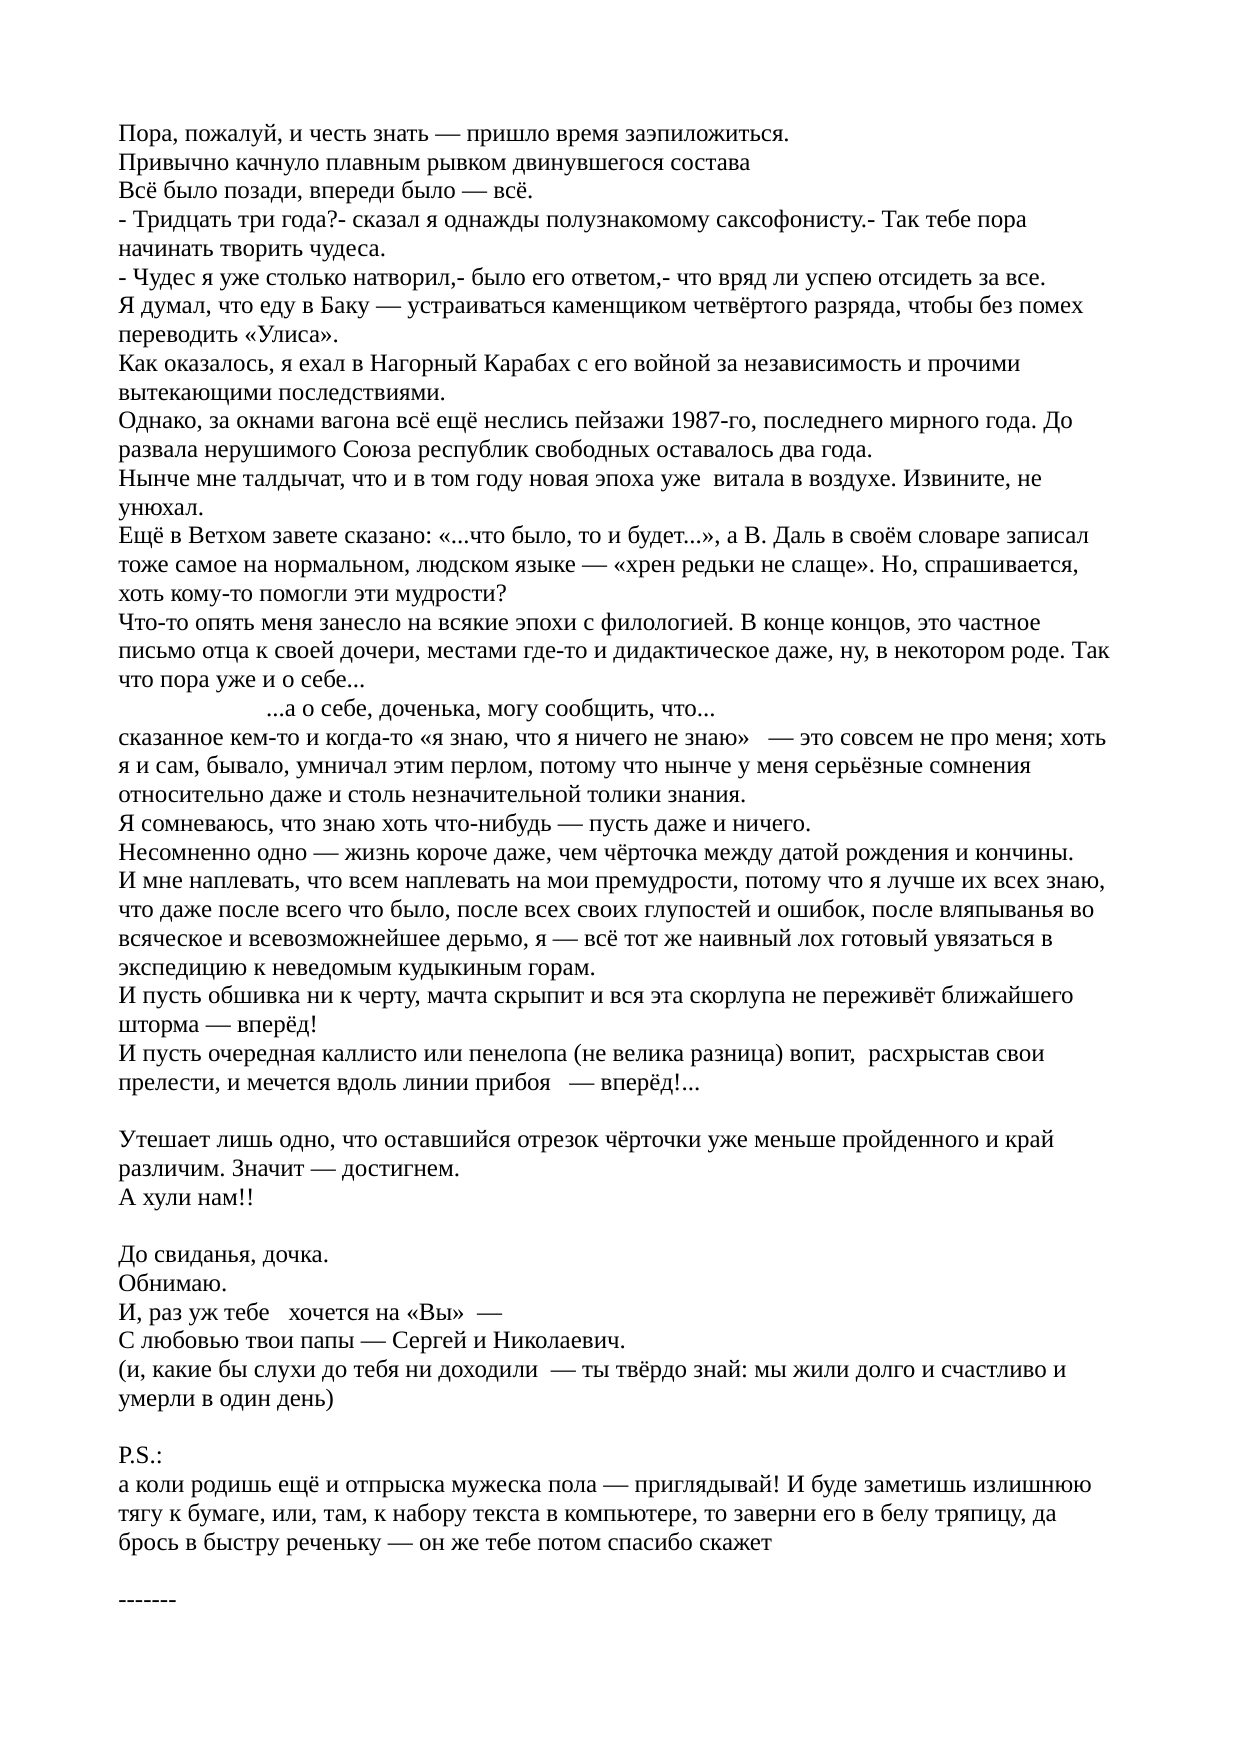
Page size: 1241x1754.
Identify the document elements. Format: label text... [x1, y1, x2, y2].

text Пора, пожалуй, и честь знать — пришло время заэпиложиться. [118, 118, 1122, 147]
text И пусть очередная каллисто или пенелопа (не велика разница) вопит, расхрыстав свои прелести, и мечется вдоль линии прибоя — вперёд!... [118, 1038, 1122, 1096]
text Ещё в Ветхом завете сказано: «...что было, то и будет...», а В. Даль в своём словаре записал тоже самое на нормальном, людском языке — «хрен редьки не слаще». Но, спрашивается, хоть кому-то помогли эти мудрости? [118, 521, 1122, 607]
text (и, какие бы слухи до тебя ни доходили — ты твёрдо знай: мы жили долго и счастливо и умерли в один день) [118, 1354, 1122, 1412]
text P.S.: [118, 1441, 1122, 1469]
text а коли родишь ещё и отпрыска мужеска пола — приглядывай! И буде заметишь излишнюю тягу к бумаге, или, там, к набору текста в компьютере, то заверни его в белу тряпицу, да брось в быстру реченьку — он же тебе потом спасибо скажет [118, 1469, 1122, 1556]
text Я сомневаюсь, что знаю хоть что-нибудь — пусть даже и ничего. [118, 808, 1122, 837]
text сказанное кем-то и когда-то «я знаю, что я ничего не знаю» — это совсем не про меня; хоть я и сам, бывало, умничал этим перлом, потому что нынче у меня серьёзные сомнения относительно даже и столь незначительной толики знания. [118, 722, 1122, 808]
text Что-то опять меня занесло на всякие эпохи с филологией. В конце концов, это частное письмо отца к своей дочери, местами где-то и дидактическое даже, ну, в некотором роде. Так что пора уже и о себе... [118, 607, 1122, 693]
text И мне наплевать, что всем наплевать на мои премудрости, потому что я лучше их всех знаю, что даже после всего что было, после всех своих глупостей и ошибок, после вляпыванья во всяческое и всевозможнейшее дерьмо, я — всё тот же наивный лох готовый увязаться в экспедицию к неведомым кудыкиным горам. [118, 866, 1122, 981]
text ...а о себе, доченька, могу сообщить, что... [118, 693, 1122, 722]
text Нынче мне талдычат, что и в том году новая эпоха уже витала в воздухе. Извините, не унюхал. [118, 463, 1122, 521]
text А хули нам!! [118, 1182, 1122, 1211]
text И пусть обшивка ни к черту, мачта скрыпит и вся эта скорлупа не переживёт ближайшего шторма — вперёд! [118, 981, 1122, 1038]
text - Тридцать три года?- сказал я однажды полузнакомому саксофонисту.- Так тебе пора начинать творить чудеса. [118, 204, 1122, 262]
text - Чудес я уже столько натворил,- было его ответом,- что вряд ли успею отсидеть за все. [118, 262, 1122, 291]
text С любовью твои папы — Сергей и Николаевич. [118, 1326, 1122, 1354]
text До свиданья, дочка. [118, 1239, 1122, 1268]
text Привычно качнуло плавным рывком двинувшегося состава [118, 147, 1122, 176]
text ------- [118, 1584, 1122, 1613]
text Несомненно одно — жизнь короче даже, чем чёрточка между датой рождения и кончины. [118, 837, 1122, 866]
text И, раз уж тебе хочется на «Вы» — [118, 1297, 1122, 1326]
text Всё было позади, впереди было — всё. [118, 176, 1122, 204]
text Я думал, что еду в Баку — устраиваться каменщиком четвёртого разряда, чтобы без помех переводить «Улиса». [118, 291, 1122, 348]
text Однако, за окнами вагона всё ещё неслись пейзажи 1987-го, последнего мирного года. До развала нерушимого Союза республик свободных оставалось два года. [118, 406, 1122, 463]
text Обнимаю. [118, 1268, 1122, 1297]
text Как оказалось, я ехал в Нагорный Карабах с его войной за независимость и прочими вытекающими последствиями. [118, 348, 1122, 406]
text Утешает лишь одно, что оставшийся отрезок чёрточки уже меньше пройденного и край различим. Значит — достигнем. [118, 1124, 1122, 1182]
